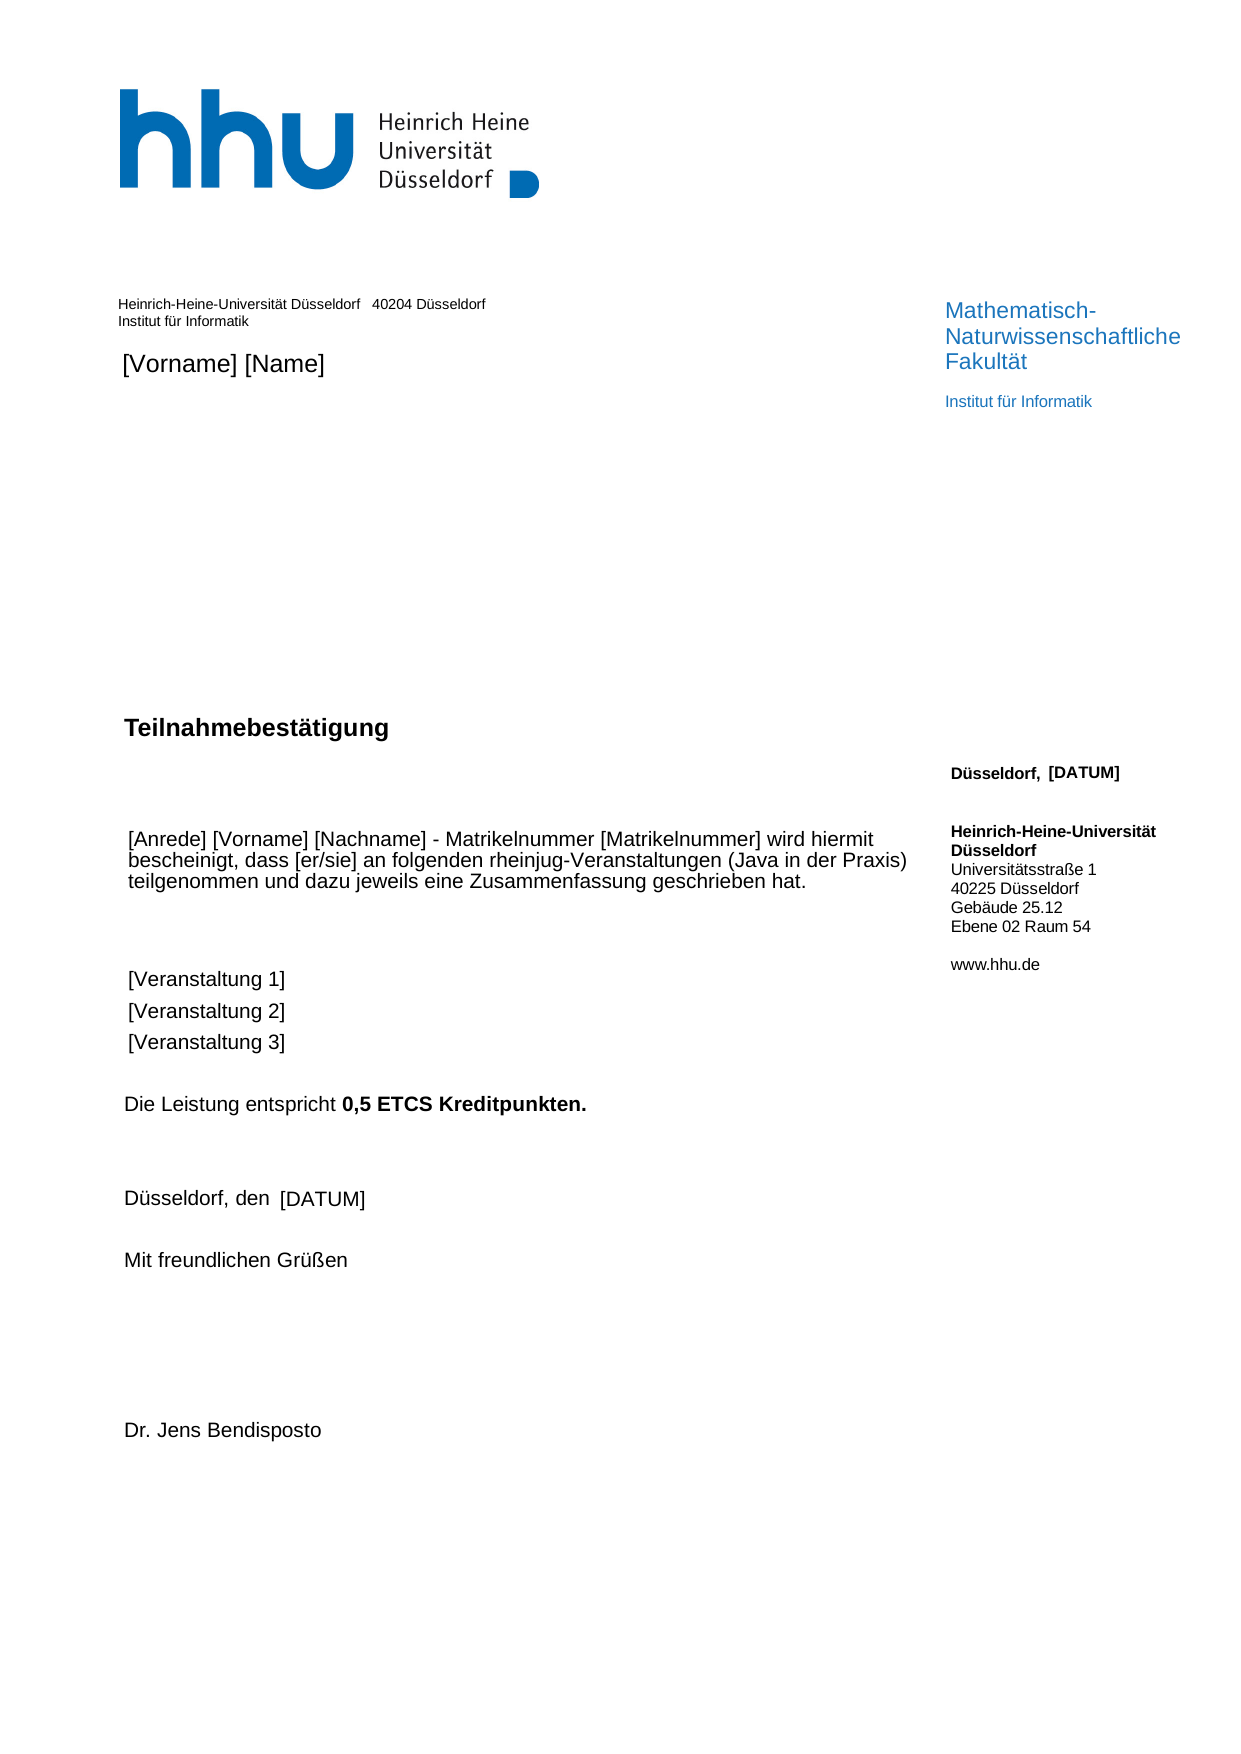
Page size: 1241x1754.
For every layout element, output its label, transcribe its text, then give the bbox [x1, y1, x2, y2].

table_header Düsseldorf, Heinrich-Heine-Universität Düsseldorf Universitätsstraße 1 40225 Düsseldorf Gebäude 25.12 Ebene 02 Raum 54 www.hhu.de [945, 683, 1181, 1448]
table_header [915, 683, 945, 1448]
table_header Teilnahmebestätigung Die Leistung entspricht 0,5 ETCS Kreditpunkten. Düsseldorf, den Mit freundlichen Grüßen Dr. Jens Bendisposto [118, 683, 915, 1448]
picture [120, 88, 547, 207]
